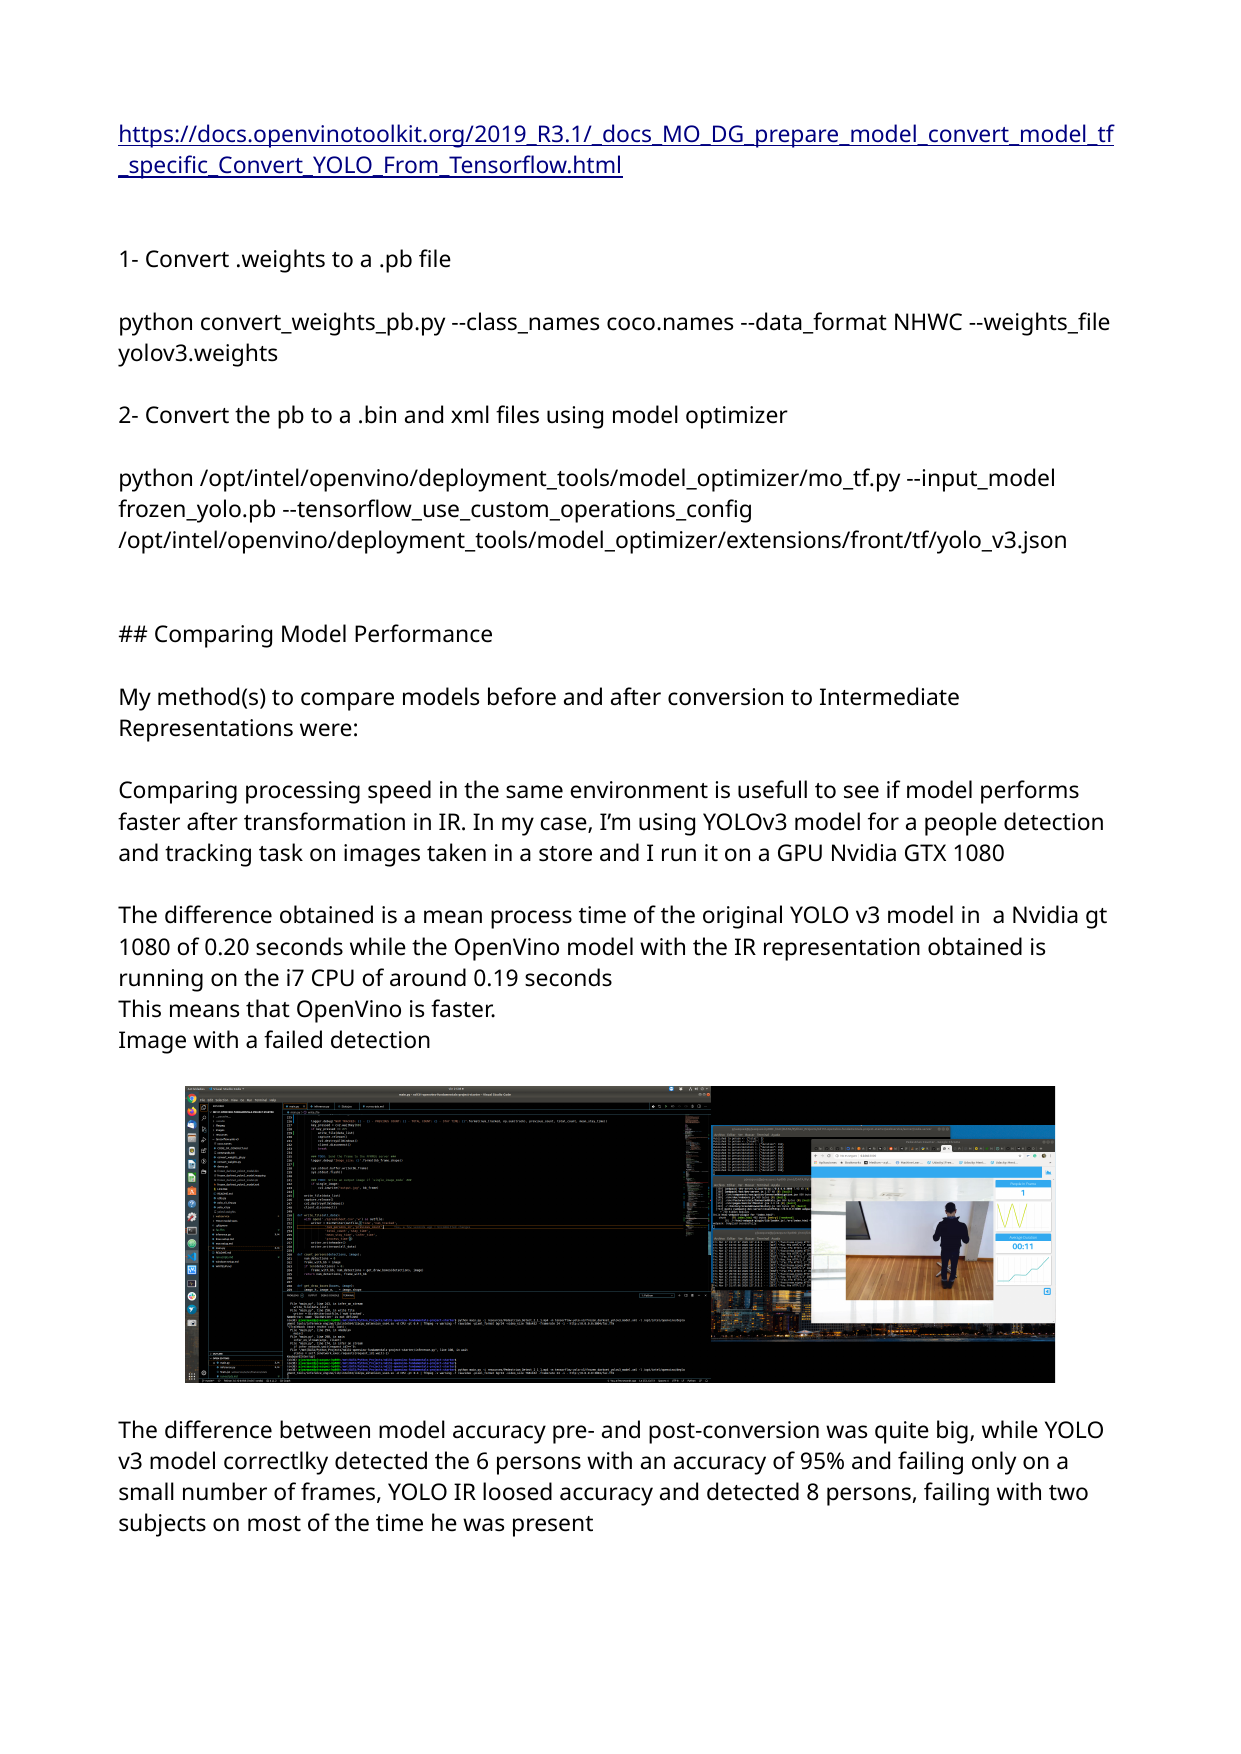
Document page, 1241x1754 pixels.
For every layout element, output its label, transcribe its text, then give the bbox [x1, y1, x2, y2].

text This means that OpenVino is faster. [118, 993, 1122, 1024]
text My method(s) to compare models before and after conversion to Intermediate Representations were: [118, 681, 1122, 743]
text The difference between model accuracy pre- and post-conversion was quite big, while YOLO v3 model correctlky detected the 6 persons with an accuracy of 95% and failing only on a small number of frames, YOLO IR loosed accuracy and detected 8 persons, failing with two subjects on most of the time he was present [118, 1414, 1122, 1539]
text 2- Convert the pb to a .bin and xml files using model optimizer [118, 399, 1122, 431]
text ## Comparing Model Performance [118, 618, 1122, 649]
text python /opt/intel/openvino/deployment_tools/model_optimizer/mo_tf.py --input_model frozen_yolo.pb --tensorflow_use_custom_operations_config /opt/intel/openvino/deployment_tools/model_optimizer/extensions/front/tf/yolo_v3.json [118, 462, 1122, 556]
picture [185, 1086, 1056, 1383]
text https://docs.openvinotoolkit.org/2019_R3.1/_docs_MO_DG_prepare_model_convert_model_tf_specific_Convert_YOLO_From_Tensorflow.html [118, 118, 1122, 181]
text Comparing processing speed in the same environment is usefull to see if model performs faster after transformation in IR. In my case, I’m using YOLOv3 model for a people detection and tracking task on images taken in a store and I run it on a GPU Nvidia GTX 1080 [118, 774, 1122, 868]
text 1- Convert .weights to a .pb file [118, 243, 1122, 274]
text Image with a failed detection [118, 1024, 1122, 1056]
text The difference obtained is a mean process time of the original YOLO v3 model in a Nvidia gt 1080 of 0.20 seconds while the OpenVino model with the IR representation obtained is running on the i7 CPU of around 0.19 seconds [118, 899, 1122, 993]
text python convert_weights_pb.py --class_names coco.names --data_format NHWC --weights_file yolov3.weights [118, 306, 1122, 368]
